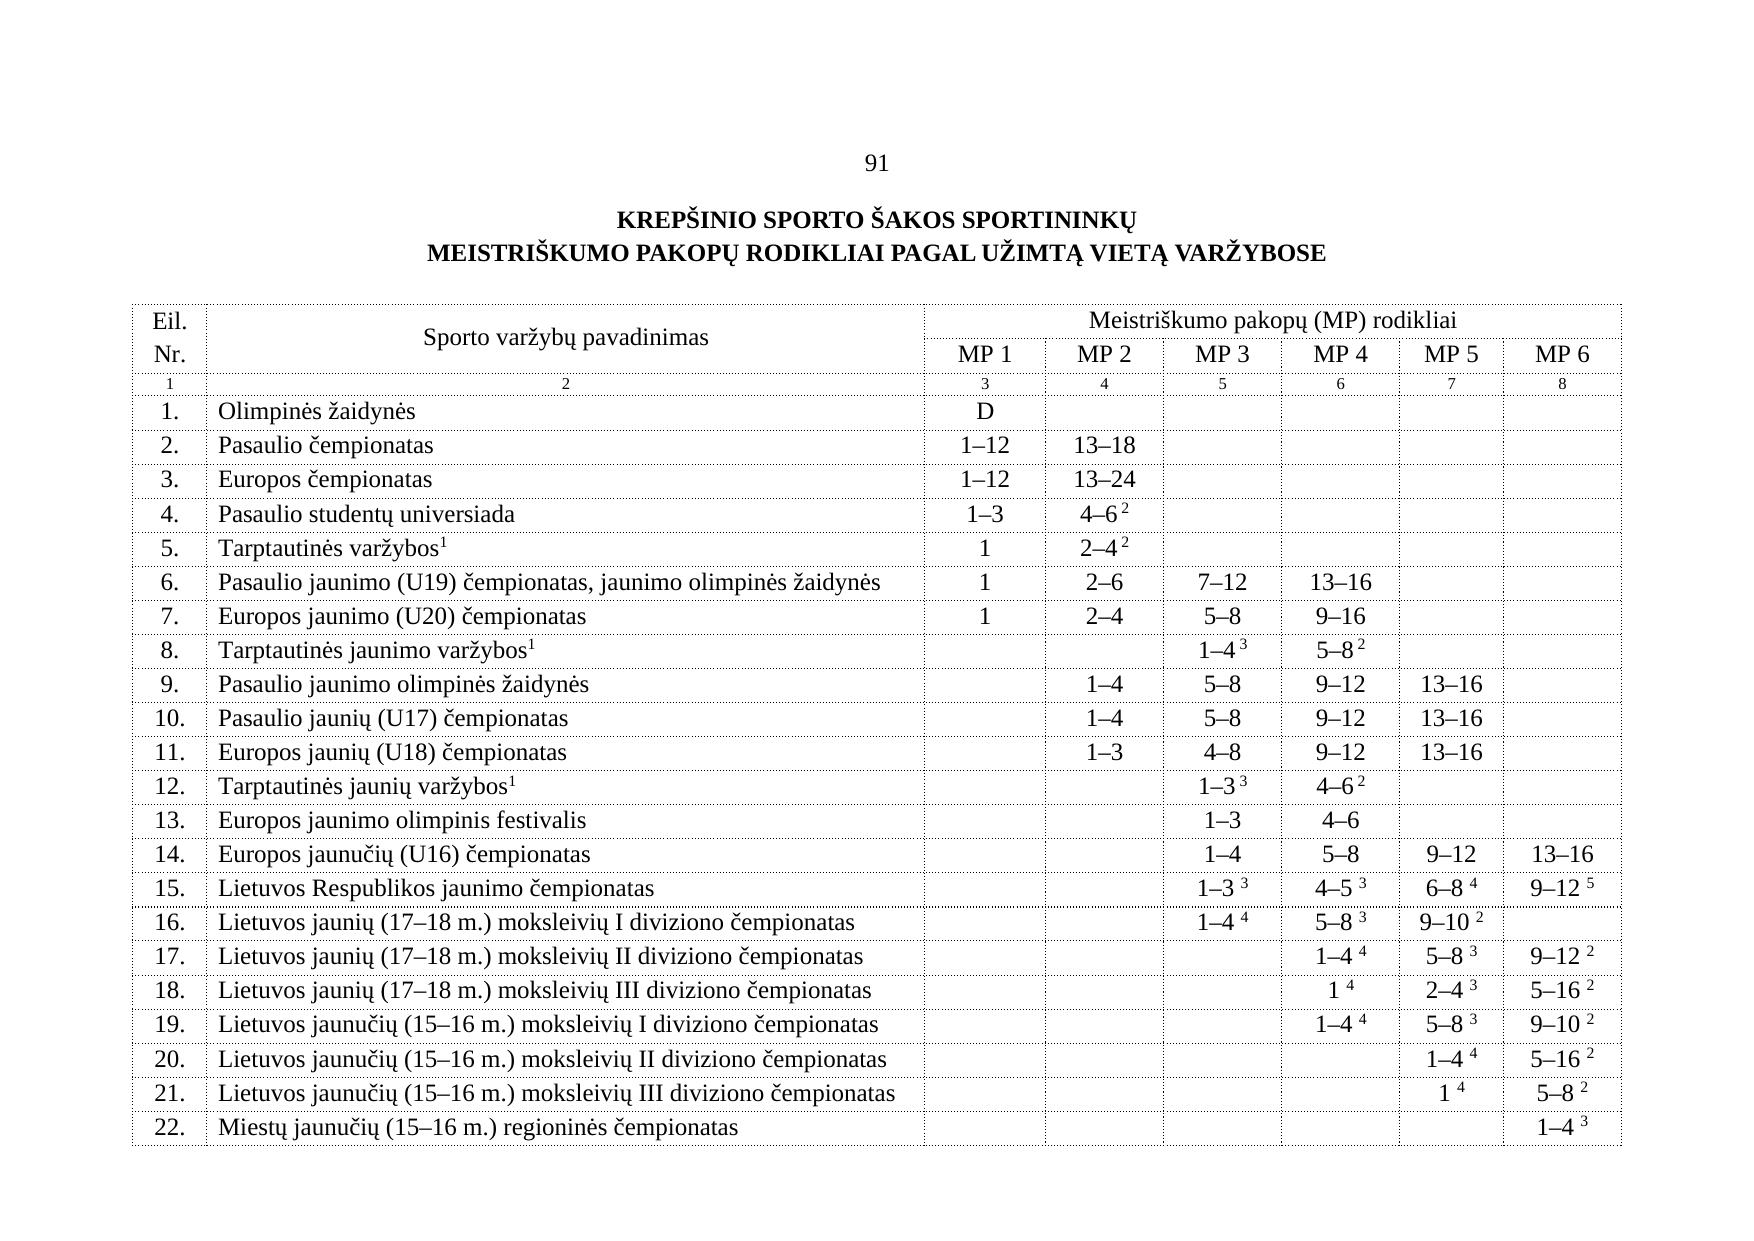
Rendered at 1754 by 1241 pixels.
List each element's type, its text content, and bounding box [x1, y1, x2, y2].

table_cell 5–8 2 [1503, 1077, 1621, 1111]
table_header Sporto varžybų pavadinimas [207, 304, 925, 372]
table_cell D [925, 395, 1045, 429]
table_cell Europos čempionatas [207, 464, 925, 498]
table_cell [1400, 804, 1503, 838]
table_cell 9–10 2 [1503, 1009, 1621, 1043]
table_cell 5–8 [1163, 600, 1281, 634]
table_cell Lietuvos jaunių (17–18 m.) moksleivių I diviziono čempionatas [207, 906, 925, 940]
table_cell [1163, 395, 1281, 429]
table_cell 1–4 3 [1163, 634, 1281, 668]
table_cell [925, 1009, 1045, 1043]
table_cell [1400, 770, 1503, 804]
table_cell [1045, 1111, 1163, 1145]
table_cell 9–12 5 [1503, 872, 1621, 906]
table_cell Pasaulio jaunių (U17) čempionatas [207, 702, 925, 736]
table_cell 4. [133, 498, 207, 532]
table_cell 5–8 [1163, 668, 1281, 702]
table_cell [1400, 395, 1503, 429]
table_cell 7–12 [1163, 566, 1281, 600]
table_cell [1281, 1077, 1399, 1111]
table_cell 1–3 3 [1163, 770, 1281, 804]
table_cell 5–8 3 [1400, 1009, 1503, 1043]
table_cell [925, 736, 1045, 770]
table_cell 4–6 2 [1281, 770, 1399, 804]
table_cell 8 [1503, 373, 1621, 395]
table_cell 15. [133, 872, 207, 906]
table_cell 2 [207, 373, 925, 395]
table_cell 5–8 2 [1281, 634, 1399, 668]
table_cell 13–16 [1400, 702, 1503, 736]
table_cell 1–4 [1045, 702, 1163, 736]
table_cell 13–16 [1400, 736, 1503, 770]
table_cell [1503, 600, 1621, 634]
table_cell [1281, 430, 1399, 463]
table_cell MP 1 [925, 338, 1045, 372]
table_cell Pasaulio jaunimo (U19) čempionatas, jaunimo olimpinės žaidynės [207, 566, 925, 600]
table_cell 1 [925, 566, 1045, 600]
table_cell 1 [133, 373, 207, 395]
table_cell 1–4 [1163, 838, 1281, 872]
table_cell 1 [925, 532, 1045, 566]
table_cell [1045, 1077, 1163, 1111]
table_cell Europos jaunimo (U20) čempionatas [207, 600, 925, 634]
table_cell [1045, 634, 1163, 668]
table_cell [925, 1077, 1045, 1111]
table_cell 6–8 4 [1400, 872, 1503, 906]
table_cell [1045, 1009, 1163, 1043]
table_cell 4–8 [1163, 736, 1281, 770]
table_cell 1–3 3 [1163, 872, 1281, 906]
table_cell [925, 1043, 1045, 1077]
table_cell [925, 1111, 1045, 1145]
table_cell 2. [133, 430, 207, 463]
table_cell Tarptautinės jaunių varžybos1 [207, 770, 925, 804]
table_cell [1400, 634, 1503, 668]
table_cell [1163, 1009, 1281, 1043]
table_cell 9–12 2 [1503, 940, 1621, 974]
table_cell 1–3 [925, 498, 1045, 532]
table_cell 5–8 [1163, 702, 1281, 736]
table_cell [925, 872, 1045, 906]
table_cell 13–24 [1045, 464, 1163, 498]
table_cell MP 6 [1503, 338, 1621, 372]
table_cell 5–8 3 [1281, 906, 1399, 940]
table_cell 1 4 [1400, 1077, 1503, 1111]
table_cell [1503, 395, 1621, 429]
table_cell 5–16 2 [1503, 975, 1621, 1008]
table_cell [1281, 532, 1399, 566]
table_cell 1–12 [925, 430, 1045, 463]
table_cell Lietuvos jaunių (17–18 m.) moksleivių II diviziono čempionatas [207, 940, 925, 974]
table_cell 5–8 3 [1400, 940, 1503, 974]
table_cell 3 [925, 373, 1045, 395]
table_cell 4 [1045, 373, 1163, 395]
table_cell 5. [133, 532, 207, 566]
table_cell 9–16 [1281, 600, 1399, 634]
table_cell Lietuvos jaunių (17–18 m.) moksleivių III diviziono čempionatas [207, 975, 925, 1008]
table_cell [1163, 1043, 1281, 1077]
table_cell 1–3 [1045, 736, 1163, 770]
table_cell 9–12 [1400, 838, 1503, 872]
table_cell 1 4 [1281, 975, 1399, 1008]
table_cell 1–4 4 [1163, 906, 1281, 940]
table_header Meistriškumo pakopų (MP) rodikliai [925, 304, 1621, 338]
table_cell [1503, 532, 1621, 566]
table_cell [1400, 600, 1503, 634]
table_cell 18. [133, 975, 207, 1008]
table_cell [1400, 532, 1503, 566]
table_cell 22. [133, 1111, 207, 1145]
table_cell Lietuvos jaunučių (15–16 m.) moksleivių II diviziono čempionatas [207, 1043, 925, 1077]
table_cell [925, 770, 1045, 804]
table_cell 1–4 4 [1400, 1043, 1503, 1077]
table_cell [1163, 940, 1281, 974]
table_cell 1–3 [1163, 804, 1281, 838]
table_cell 16. [133, 906, 207, 940]
table_cell Pasaulio studentų universiada [207, 498, 925, 532]
table_cell [1400, 566, 1503, 600]
table_cell Europos jaunimo olimpinis festivalis [207, 804, 925, 838]
table_cell 17. [133, 940, 207, 974]
table_cell Pasaulio jaunimo olimpinės žaidynės [207, 668, 925, 702]
table_cell [1045, 975, 1163, 1008]
table_cell 11. [133, 736, 207, 770]
table_cell [1503, 736, 1621, 770]
table_cell [1503, 498, 1621, 532]
table_cell 14. [133, 838, 207, 872]
table_cell 9–12 [1281, 702, 1399, 736]
table_cell 21. [133, 1077, 207, 1111]
table_cell 1–12 [925, 464, 1045, 498]
table_cell 13–16 [1281, 566, 1399, 600]
table_cell Europos jaunučių (U16) čempionatas [207, 838, 925, 872]
table_cell Miestų jaunučių (15–16 m.) regioninės čempionatas [207, 1111, 925, 1145]
table_cell 1–4 4 [1281, 940, 1399, 974]
table_cell 9–10 2 [1400, 906, 1503, 940]
table_cell [1400, 464, 1503, 498]
table_cell MP 5 [1400, 338, 1503, 372]
table_cell [1503, 430, 1621, 463]
table_cell [1503, 770, 1621, 804]
table_cell 5–16 2 [1503, 1043, 1621, 1077]
table_cell 1–4 3 [1503, 1111, 1621, 1145]
table_cell 4–6 [1281, 804, 1399, 838]
table_cell MP 4 [1281, 338, 1399, 372]
table_cell 13. [133, 804, 207, 838]
table_cell 5–8 [1281, 838, 1399, 872]
table_cell 2–4 3 [1400, 975, 1503, 1008]
table_cell 13–18 [1045, 430, 1163, 463]
table_cell [1163, 498, 1281, 532]
table_cell 1 [925, 600, 1045, 634]
table_cell 6. [133, 566, 207, 600]
table_cell 1–4 [1045, 668, 1163, 702]
table_cell [1503, 906, 1621, 940]
table_cell Tarptautinės jaunimo varžybos1 [207, 634, 925, 668]
table_cell [1045, 395, 1163, 429]
table_cell 5 [1163, 373, 1281, 395]
table_cell 4–5 3 [1281, 872, 1399, 906]
table_cell [925, 838, 1045, 872]
table_cell MP 2 [1045, 338, 1163, 372]
table_cell Europos jaunių (U18) čempionatas [207, 736, 925, 770]
table_cell [1163, 975, 1281, 1008]
table_cell [1400, 1111, 1503, 1145]
table_cell [1400, 430, 1503, 463]
table_cell 2–4 2 [1045, 532, 1163, 566]
table_cell 1. [133, 395, 207, 429]
table_cell 1–4 4 [1281, 1009, 1399, 1043]
table_cell [1281, 464, 1399, 498]
table_cell [1045, 838, 1163, 872]
table_cell [1163, 464, 1281, 498]
table_header Eil. Nr. [133, 304, 207, 372]
table_cell 13–16 [1400, 668, 1503, 702]
table_cell 3. [133, 464, 207, 498]
text krepšinio sporto šakos sportininkų [118, 205, 1636, 234]
table_cell 13–16 [1503, 838, 1621, 872]
table_cell [925, 702, 1045, 736]
table_cell 9. [133, 668, 207, 702]
table_cell [1503, 634, 1621, 668]
table_cell [925, 940, 1045, 974]
table_cell [1045, 940, 1163, 974]
table_cell [925, 668, 1045, 702]
table_cell MP 3 [1163, 338, 1281, 372]
table_cell [1400, 498, 1503, 532]
table_cell [1503, 804, 1621, 838]
table_cell [1045, 770, 1163, 804]
table_cell [925, 804, 1045, 838]
table_cell 4–6 2 [1045, 498, 1163, 532]
table_cell [925, 975, 1045, 1008]
table_cell [925, 906, 1045, 940]
table_cell Lietuvos jaunučių (15–16 m.) moksleivių III diviziono čempionatas [207, 1077, 925, 1111]
table_cell [1281, 395, 1399, 429]
table_cell 7 [1400, 373, 1503, 395]
table_cell [1503, 668, 1621, 702]
table_cell [1045, 906, 1163, 940]
table_cell [925, 634, 1045, 668]
table_cell Olimpinės žaidynės [207, 395, 925, 429]
table_cell [1281, 1043, 1399, 1077]
table_cell Lietuvos jaunučių (15–16 m.) moksleivių I diviziono čempionatas [207, 1009, 925, 1043]
table_cell 20. [133, 1043, 207, 1077]
table_cell 9–12 [1281, 668, 1399, 702]
table_cell [1045, 804, 1163, 838]
table_cell [1045, 1043, 1163, 1077]
table_cell [1163, 1111, 1281, 1145]
table_cell [1503, 702, 1621, 736]
table_cell [1281, 1111, 1399, 1145]
table_cell [1503, 464, 1621, 498]
table_cell 6 [1281, 373, 1399, 395]
table_cell 9–12 [1281, 736, 1399, 770]
table_cell [1503, 566, 1621, 600]
table_cell Pasaulio čempionatas [207, 430, 925, 463]
table_cell [1045, 872, 1163, 906]
table_cell 2–4 [1045, 600, 1163, 634]
table_cell Lietuvos Respublikos jaunimo čempionatas [207, 872, 925, 906]
table_cell 19. [133, 1009, 207, 1043]
table_cell [1281, 498, 1399, 532]
text 89 [118, 148, 1636, 176]
table_cell 10. [133, 702, 207, 736]
table_cell 8. [133, 634, 207, 668]
table_cell 7. [133, 600, 207, 634]
table_cell Tarptautinės varžybos1 [207, 532, 925, 566]
table_cell [1163, 430, 1281, 463]
table_cell 2–6 [1045, 566, 1163, 600]
text MEISTRIŠKUMO PAKOPŲ RODIKLIAI PAGAL UŽIMTĄ VIETĄ VARŽYBOSE [118, 238, 1636, 267]
table_cell [1163, 1077, 1281, 1111]
table_cell [1163, 532, 1281, 566]
table_cell 12. [133, 770, 207, 804]
